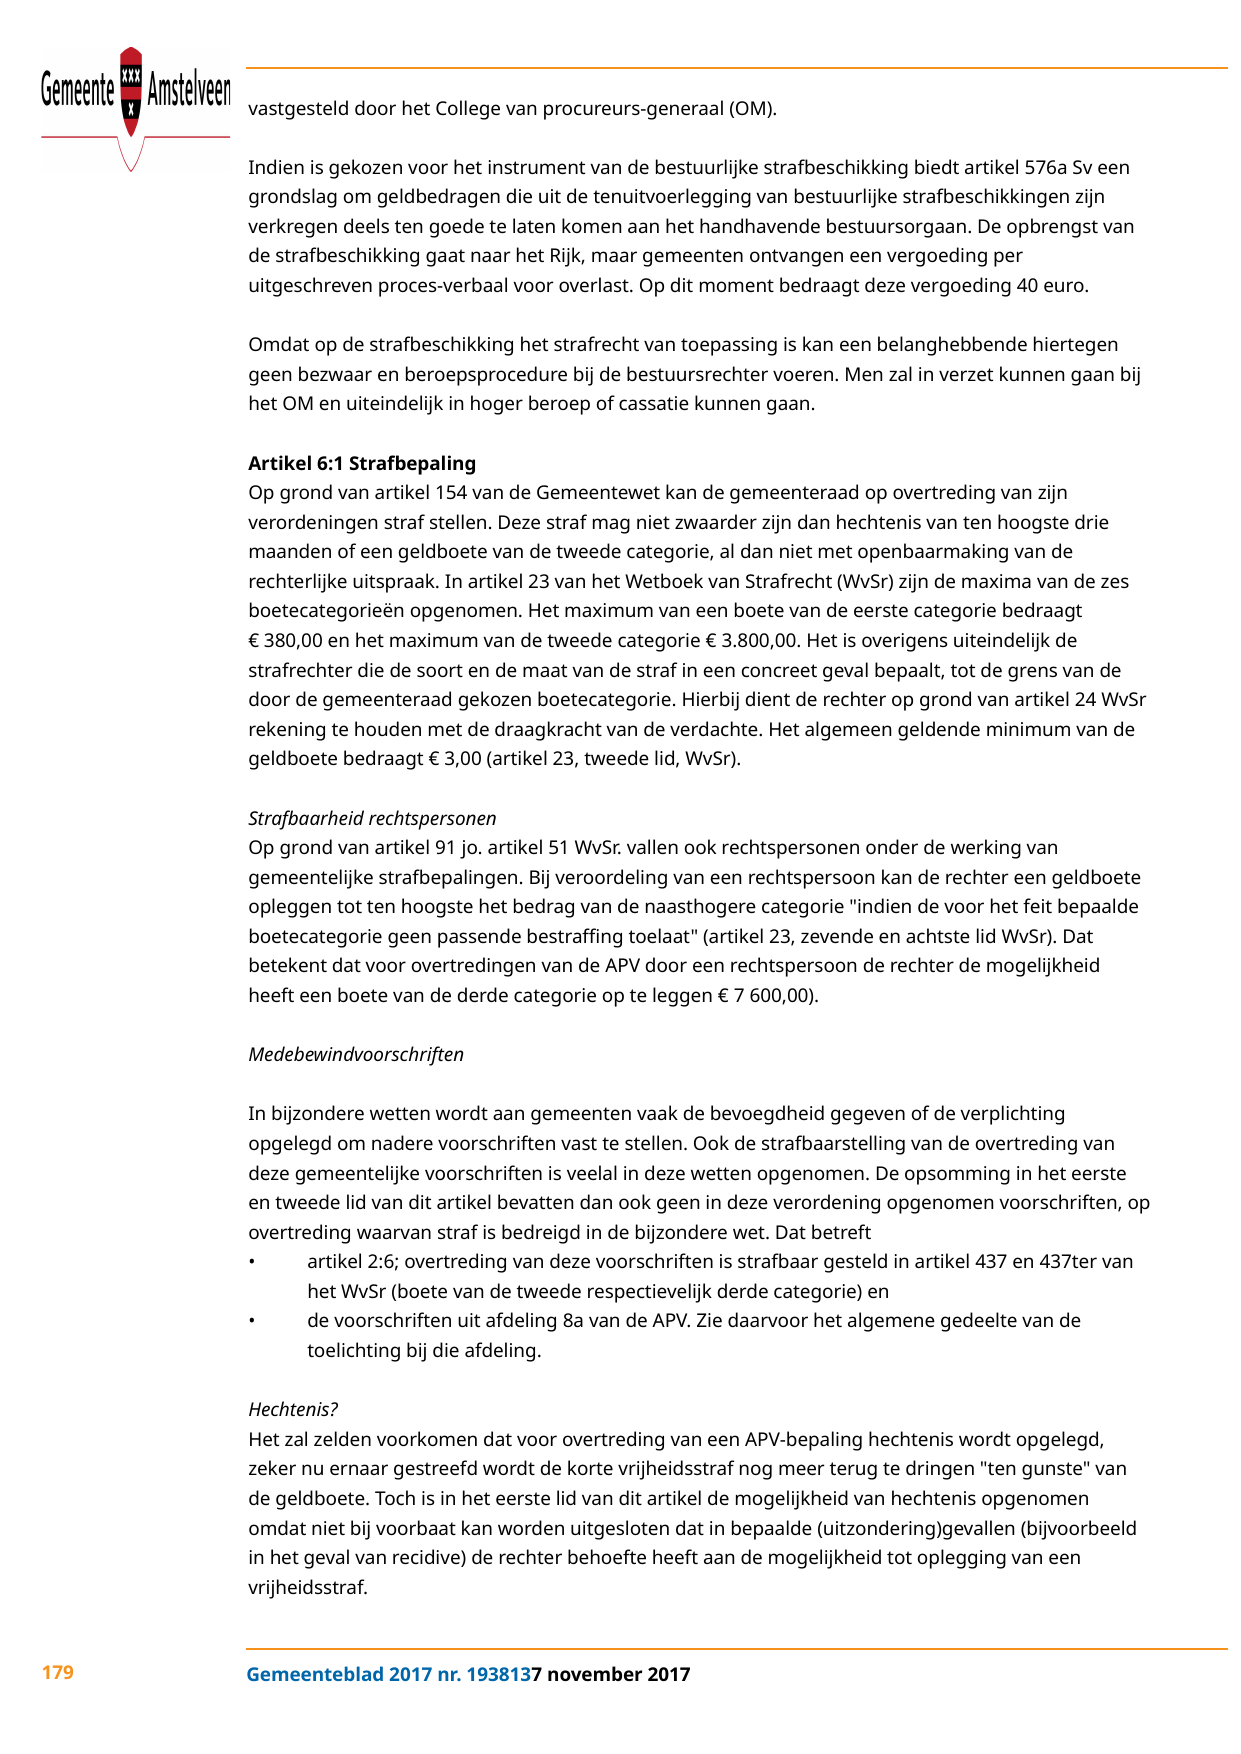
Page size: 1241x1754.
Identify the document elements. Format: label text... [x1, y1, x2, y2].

list artikel 2:6; overtreding van deze voorschriften is strafbaar gesteld in artikel 437 en 437ter van het WvSr (boete van de tweede respectievelijk derde categorie) en [248, 1248, 1152, 1304]
text In bijzondere wetten wordt aan gemeenten vaak de bevoegdheid gegeven of de verplichting opgelegd om nadere voorschriften vast te stellen. Ook de strafbaarstelling van de overtreding van deze gemeentelijke voorschriften is veelal in deze wetten opgenomen. De opsomming in het eerste en tweede lid van dit artikel bevatten dan ook geen in deze verordening opgenomen voorschriften, op overtreding waarvan straf is bedreigd in de bijzondere wet. Dat betreft [248, 1101, 1152, 1245]
text Hechtenis? [248, 1396, 1152, 1422]
text Strafbaarheid rechtspersonen [248, 805, 1152, 831]
picture [41, 47, 231, 172]
text Op grond van artikel 154 van de Gemeentewet kan de gemeenteraad op overtreding van zijn verordeningen straf stellen. Deze straf mag niet zwaarder zijn dan hechtenis van ten hoogste drie maanden of een geldboete van de tweede categorie, al dan niet met openbaarmaking van de rechterlijke uitspraak. In artikel 23 van het Wetboek van Strafrecht (WvSr) zijn de maxima van de zes boetecategorieën opgenomen. Het maximum van een boete van de eerste categorie bedraagt € 380,00 en het maximum van de tweede categorie € 3.800,00. Het is overigens uiteindelijk de strafrechter die de soort en de maat van de straf in een concreet geval bepaalt, tot de grens van de door de gemeenteraad gekozen boetecategorie. Hierbij dient de rechter op grond van artikel 24 WvSr rekening te houden met de draagkracht van de verdachte. Het algemeen geldende minimum van de geldboete bedraagt € 3,00 (artikel 23, tweede lid, WvSr). [248, 479, 1152, 771]
text Het zal zelden voorkomen dat voor overtreding van een APV-bepaling hechtenis wordt opgelegd, zeker nu ernaar gestreefd wordt de korte vrijheidsstraf nog meer terug te dringen "ten gunste" van de geldboete. Toch is in het eerste lid van dit artikel de mogelijkheid van hechtenis opgenomen omdat niet bij voorbaat kan worden uitgesloten dat in bepaalde (uitzondering)gevallen (bijvoorbeeld in het geval van recidive) de rechter behoefte heeft aan de mogelijkheid tot oplegging van een vrijheidsstraf. [248, 1426, 1152, 1600]
text vastgesteld door het College van procureurs-generaal (OM). [248, 95, 1152, 121]
text Medebewindvoorschriften [248, 1041, 1152, 1067]
text Indien is gekozen voor het instrument van de bestuurlijke strafbeschikking biedt artikel 576a Sv een grondslag om geldbedragen die uit de tenuitvoerlegging van bestuurlijke strafbeschikkingen zijn verkregen deels ten goede te laten komen aan het handhavende bestuursorgaan. De opbrengst van de strafbeschikking gaat naar het Rijk, maar gemeenten ontvangen een vergoeding per uitgeschreven proces-verbaal voor overlast. Op dit moment bedraagt deze vergoeding 40 euro. [248, 154, 1152, 298]
text Artikel 6:1 Strafbepaling [248, 450, 1152, 476]
text Op grond van artikel 91 jo. artikel 51 WvSr. vallen ook rechtspersonen onder de werking van gemeentelijke strafbepalingen. Bij veroordeling van een rechtspersoon kan de rechter een geldboete opleggen tot ten hoogste het bedrag van de naasthogere categorie "indien de voor het feit bepaalde boetecategorie geen passende bestraffing toelaat" (artikel 23, zevende en achtste lid WvSr). Dat betekent dat voor overtredingen van de APV door een rechtspersoon de rechter de mogelijkheid heeft een boete van de derde categorie op te leggen € 7 600,00). [248, 834, 1152, 1008]
text Omdat op de strafbeschikking het strafrecht van toepassing is kan een belanghebbende hiertegen geen bezwaar en beroepsprocedure bij de bestuursrechter voeren. Men zal in verzet kunnen gaan bij het OM en uiteindelijk in hoger beroep of cassatie kunnen gaan. [248, 331, 1152, 416]
list de voorschriften uit afdeling 8a van de APV. Zie daarvoor het algemene gedeelte van de toelichting bij die afdeling. [248, 1308, 1152, 1363]
